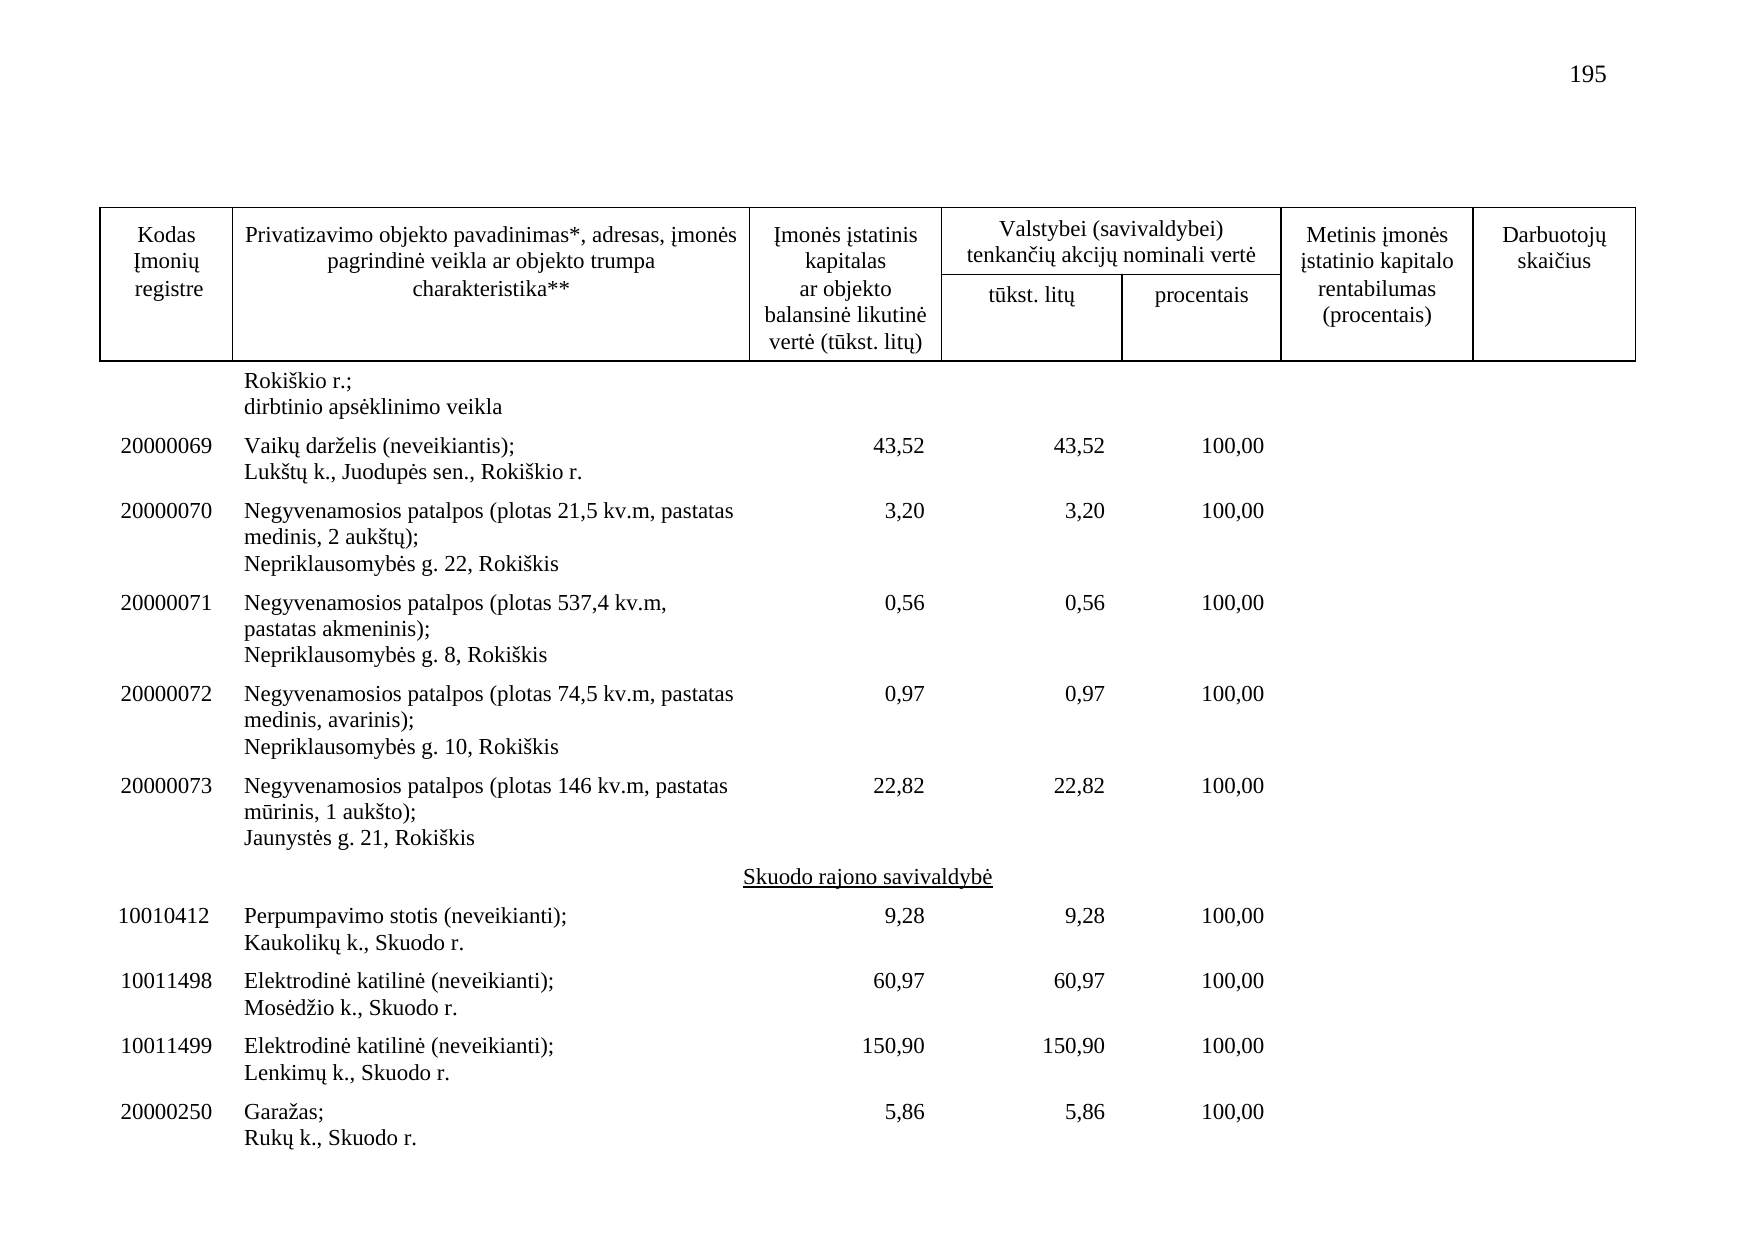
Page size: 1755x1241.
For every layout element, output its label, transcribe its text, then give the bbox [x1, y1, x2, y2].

table_cell 3,20 [750, 491, 941, 582]
table_cell Garažas; Rukų k., Skuodo r. [233, 1092, 749, 1157]
table_cell 20000073 [100, 766, 233, 857]
table_cell 20000071 [100, 583, 233, 674]
table_cell [1473, 896, 1636, 961]
table_cell 3,20 [941, 491, 1122, 582]
table_cell 100,00 [1122, 674, 1281, 766]
table_cell Elektrodinė katilinė (neveikianti); Lenkimų k., Skuodo r. [233, 1026, 749, 1092]
table_cell [100, 362, 233, 426]
table_cell 60,97 [941, 961, 1122, 1026]
table_cell rentabilumas (procentais) [1282, 274, 1472, 360]
table_cell [1122, 362, 1281, 426]
table_cell [1473, 1026, 1636, 1092]
table_cell [1473, 766, 1636, 857]
table_cell [1473, 583, 1636, 674]
table_cell 5,86 [941, 1092, 1122, 1157]
table_cell Elektrodinė katilinė (neveikianti); Mosėdžio k., Skuodo r. [233, 961, 749, 1026]
table_cell 100,00 [1122, 491, 1281, 582]
table_cell 150,90 [941, 1026, 1122, 1092]
table_cell [1281, 362, 1473, 426]
table_cell [1473, 491, 1636, 582]
table_cell Negyvenamosios patalpos (plotas 146 kv.m, pastatas mūrinis, 1 aukšto); Jaunystės g. 21, Rokiškis [233, 766, 749, 857]
table_cell 100,00 [1122, 961, 1281, 1026]
table_cell 9,28 [750, 896, 941, 961]
table_cell Negyvenamosios patalpos (plotas 21,5 kv.m, pastatas medinis, 2 aukštų); Nepriklausomybės g. 22, Rokiškis [233, 491, 749, 582]
table_cell [750, 362, 941, 426]
table_cell 100,00 [1122, 896, 1281, 961]
table_cell [1473, 426, 1636, 491]
table_cell 0,56 [941, 583, 1122, 674]
table_cell Negyvenamosios patalpos (plotas 74,5 kv.m, pastatas medinis, avarinis); Nepriklausomybės g. 10, Rokiškis [233, 674, 749, 766]
table_cell [1473, 1092, 1636, 1157]
table_cell 20000069 [100, 426, 233, 491]
table_cell 10011498 [100, 961, 233, 1026]
table_cell 43,52 [941, 426, 1122, 491]
table_cell [1473, 674, 1636, 766]
table_cell Perpumpavimo stotis (neveikianti); Kaukolikų k., Skuodo r. [233, 896, 749, 961]
table_cell tūkst. litų [942, 275, 1121, 360]
table_header Metinis įmonės įstatinio kapitalo [1282, 208, 1472, 273]
table_cell 100,00 [1122, 583, 1281, 674]
table_cell Rokiškio r.; dirbtinio apsėklinimo veikla [233, 362, 749, 426]
table_header Darbuotojų skaičius [1474, 208, 1635, 273]
table_cell [1281, 1026, 1473, 1092]
table_cell [1473, 362, 1636, 426]
table_cell 20000250 [100, 1092, 233, 1157]
table_cell [1281, 583, 1473, 674]
table_cell Vaikų darželis (neveikiantis); Lukštų k., Juodupės sen., Rokiškio r. [233, 426, 749, 491]
table_cell [1281, 491, 1473, 582]
table_cell registre [101, 274, 232, 360]
table_cell 150,90 [750, 1026, 941, 1092]
table_cell 10010412 [100, 896, 233, 961]
table_header Įmonės įstatinis kapitalas [750, 208, 941, 273]
table_cell 22,82 [941, 766, 1122, 857]
table_cell 20000070 [100, 491, 233, 582]
table_header Privatizavimo objekto pavadinimas*, adresas, įmonės pagrindinė veikla ar objekto trumpa [233, 208, 749, 273]
table_header Kodas Įmonių [101, 208, 232, 273]
table_cell [1281, 426, 1473, 491]
table_cell 100,00 [1122, 426, 1281, 491]
table_cell Skuodo rajono savivaldybė [100, 857, 1636, 896]
table_cell 100,00 [1122, 766, 1281, 857]
table_cell [941, 362, 1122, 426]
table_cell Negyvenamosios patalpos (plotas 537,4 kv.m, pastatas akmeninis); Nepriklausomybės g. 8, Rokiškis [233, 583, 749, 674]
table_cell 0,97 [750, 674, 941, 766]
table_cell [1281, 766, 1473, 857]
table_cell 100,00 [1122, 1092, 1281, 1157]
table_cell [1473, 961, 1636, 1026]
table_header Valstybei (savivaldybei) tenkančių akcijų nominali vertė [942, 208, 1280, 273]
table_cell 100,00 [1122, 1026, 1281, 1092]
table_cell procentais [1123, 275, 1280, 360]
table_cell [1474, 274, 1635, 360]
table_cell 43,52 [750, 426, 941, 491]
table_cell charakteristika** [233, 274, 749, 360]
table_cell 22,82 [750, 766, 941, 857]
table_cell 0,56 [750, 583, 941, 674]
table_cell [1281, 674, 1473, 766]
table_cell [1281, 961, 1473, 1026]
table_cell 60,97 [750, 961, 941, 1026]
table_cell 10011499 [100, 1026, 233, 1092]
table_cell 20000072 [100, 674, 233, 766]
table_cell [1281, 1092, 1473, 1157]
table_cell ar objekto balansinė likutinė vertė (tūkst. litų) [750, 274, 941, 360]
table_cell [1281, 896, 1473, 961]
table_cell 9,28 [941, 896, 1122, 961]
table_cell 0,97 [941, 674, 1122, 766]
table_cell 5,86 [750, 1092, 941, 1157]
